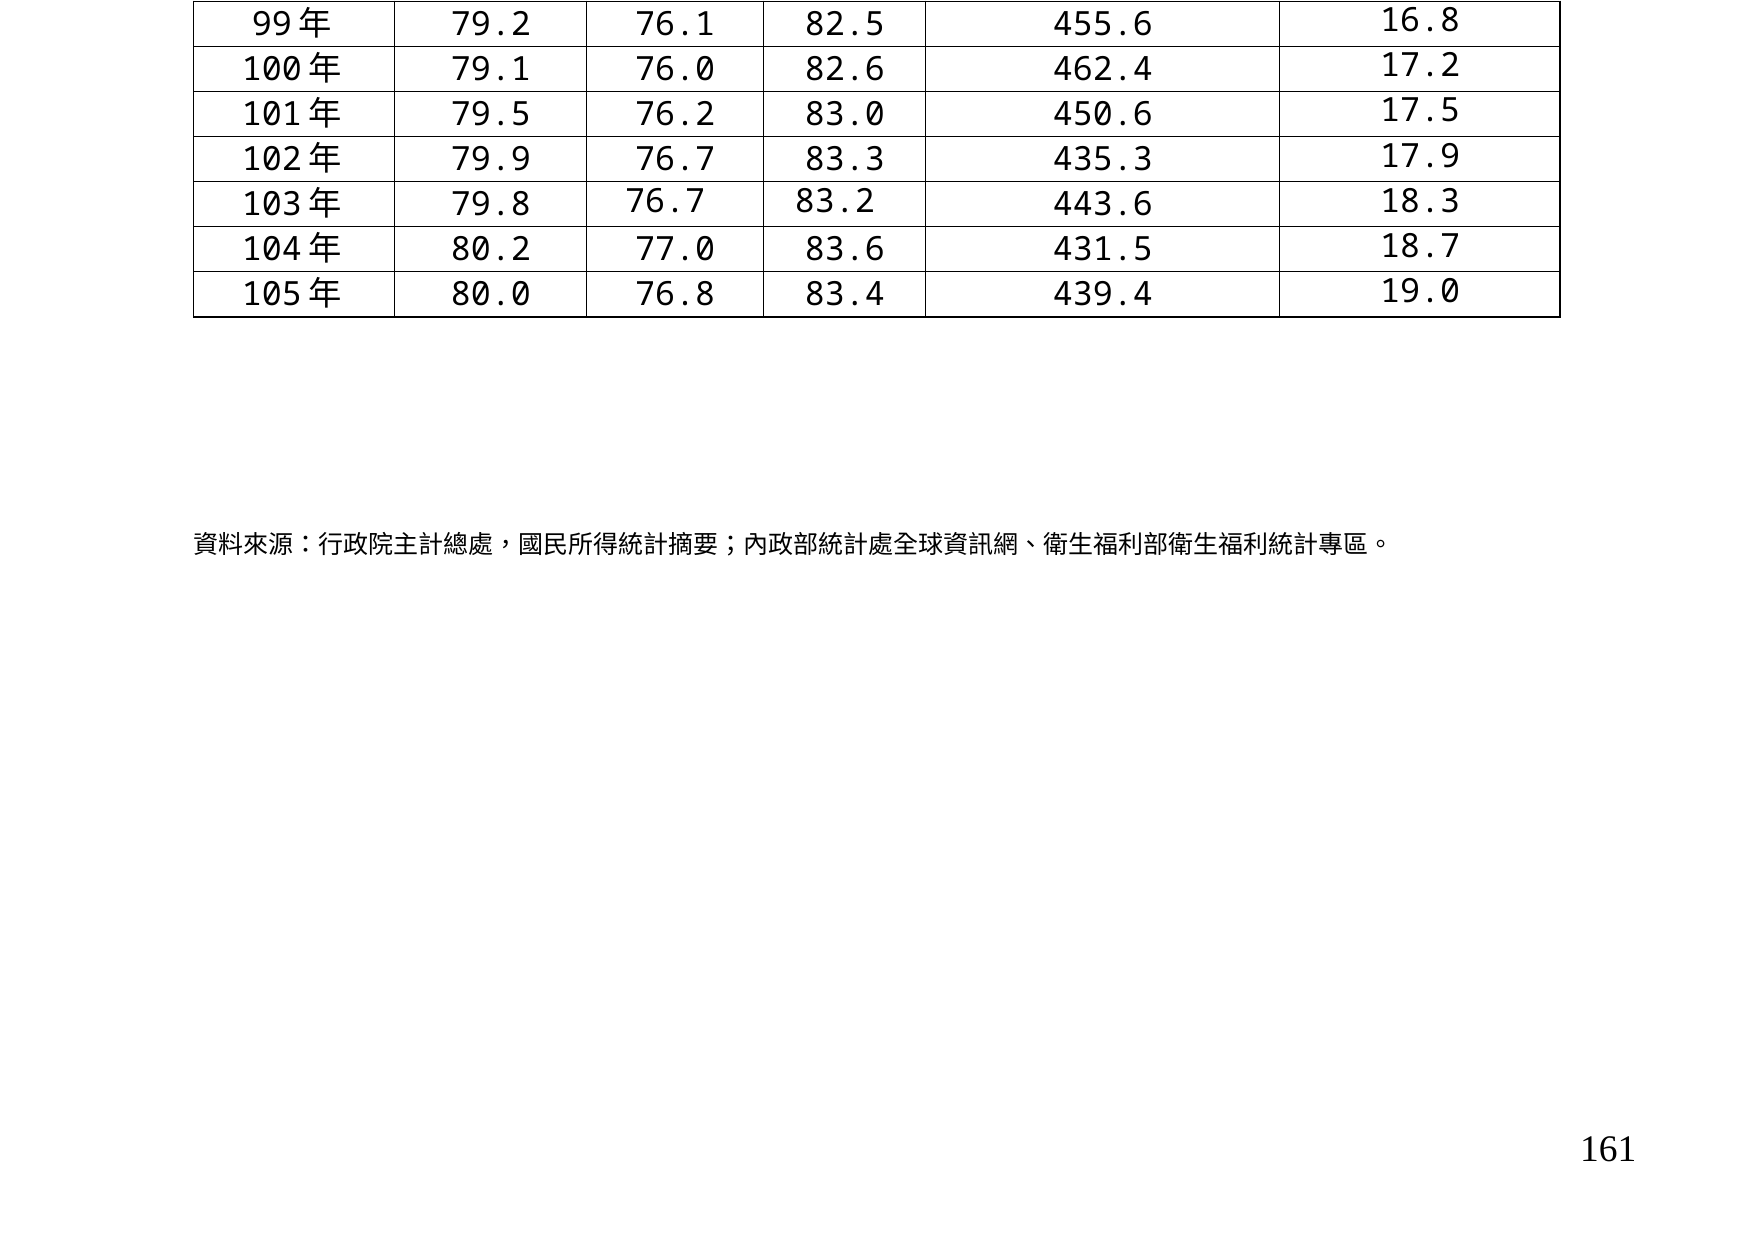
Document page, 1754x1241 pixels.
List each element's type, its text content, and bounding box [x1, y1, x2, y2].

table_cell 102年 [194, 137, 394, 181]
table_cell 79.5 [395, 92, 586, 136]
table_cell 17.2 [1280, 47, 1559, 91]
table_cell 18.7 [1280, 227, 1559, 271]
table_cell 79.1 [395, 47, 586, 91]
table_cell 77.0 [587, 227, 763, 271]
table_cell 435.3 [926, 137, 1279, 181]
table_cell 76.8 [587, 272, 763, 316]
table_cell 82.6 [764, 47, 925, 91]
table_cell 76.7 [587, 182, 763, 226]
table_cell 76.1 [587, 2, 763, 46]
table_cell 83.2 [764, 182, 925, 226]
table_cell 83.4 [764, 272, 925, 316]
table_cell 103年 [194, 182, 394, 226]
table_cell 443.6 [926, 182, 1279, 226]
table_cell 79.2 [395, 2, 586, 46]
table_cell 76.7 [587, 137, 763, 181]
table_cell 462.4 [926, 47, 1279, 91]
table_cell 99年 [194, 2, 394, 46]
table_cell 101年 [194, 92, 394, 136]
table_cell 439.4 [926, 272, 1279, 316]
table_cell 83.3 [764, 137, 925, 181]
table_cell 80.2 [395, 227, 586, 271]
table_cell 455.6 [926, 2, 1279, 46]
table_cell 100年 [194, 47, 394, 91]
table_cell 450.6 [926, 92, 1279, 136]
table_cell 80.0 [395, 272, 586, 316]
table_cell 79.8 [395, 182, 586, 226]
table_cell 76.0 [587, 47, 763, 91]
table_cell 83.6 [764, 227, 925, 271]
table_cell 17.9 [1280, 137, 1559, 181]
table_cell 18.3 [1280, 182, 1559, 226]
table_cell 16.8 [1280, 2, 1559, 46]
table_cell 105年 [194, 272, 394, 316]
table_cell 104年 [194, 227, 394, 271]
table_cell 17.5 [1280, 92, 1559, 136]
text 資料來源：行政院主計總處，國民所得統計摘要；內政部統計處全球資訊網、衛生福利部衛生福利統計專區。 [118, 501, 1636, 563]
table_cell 83.0 [764, 92, 925, 136]
table_cell 431.5 [926, 227, 1279, 271]
table_cell 19.0 [1280, 272, 1559, 316]
table_cell 82.5 [764, 2, 925, 46]
table_cell 76.2 [587, 92, 763, 136]
table_cell 79.9 [395, 137, 586, 181]
